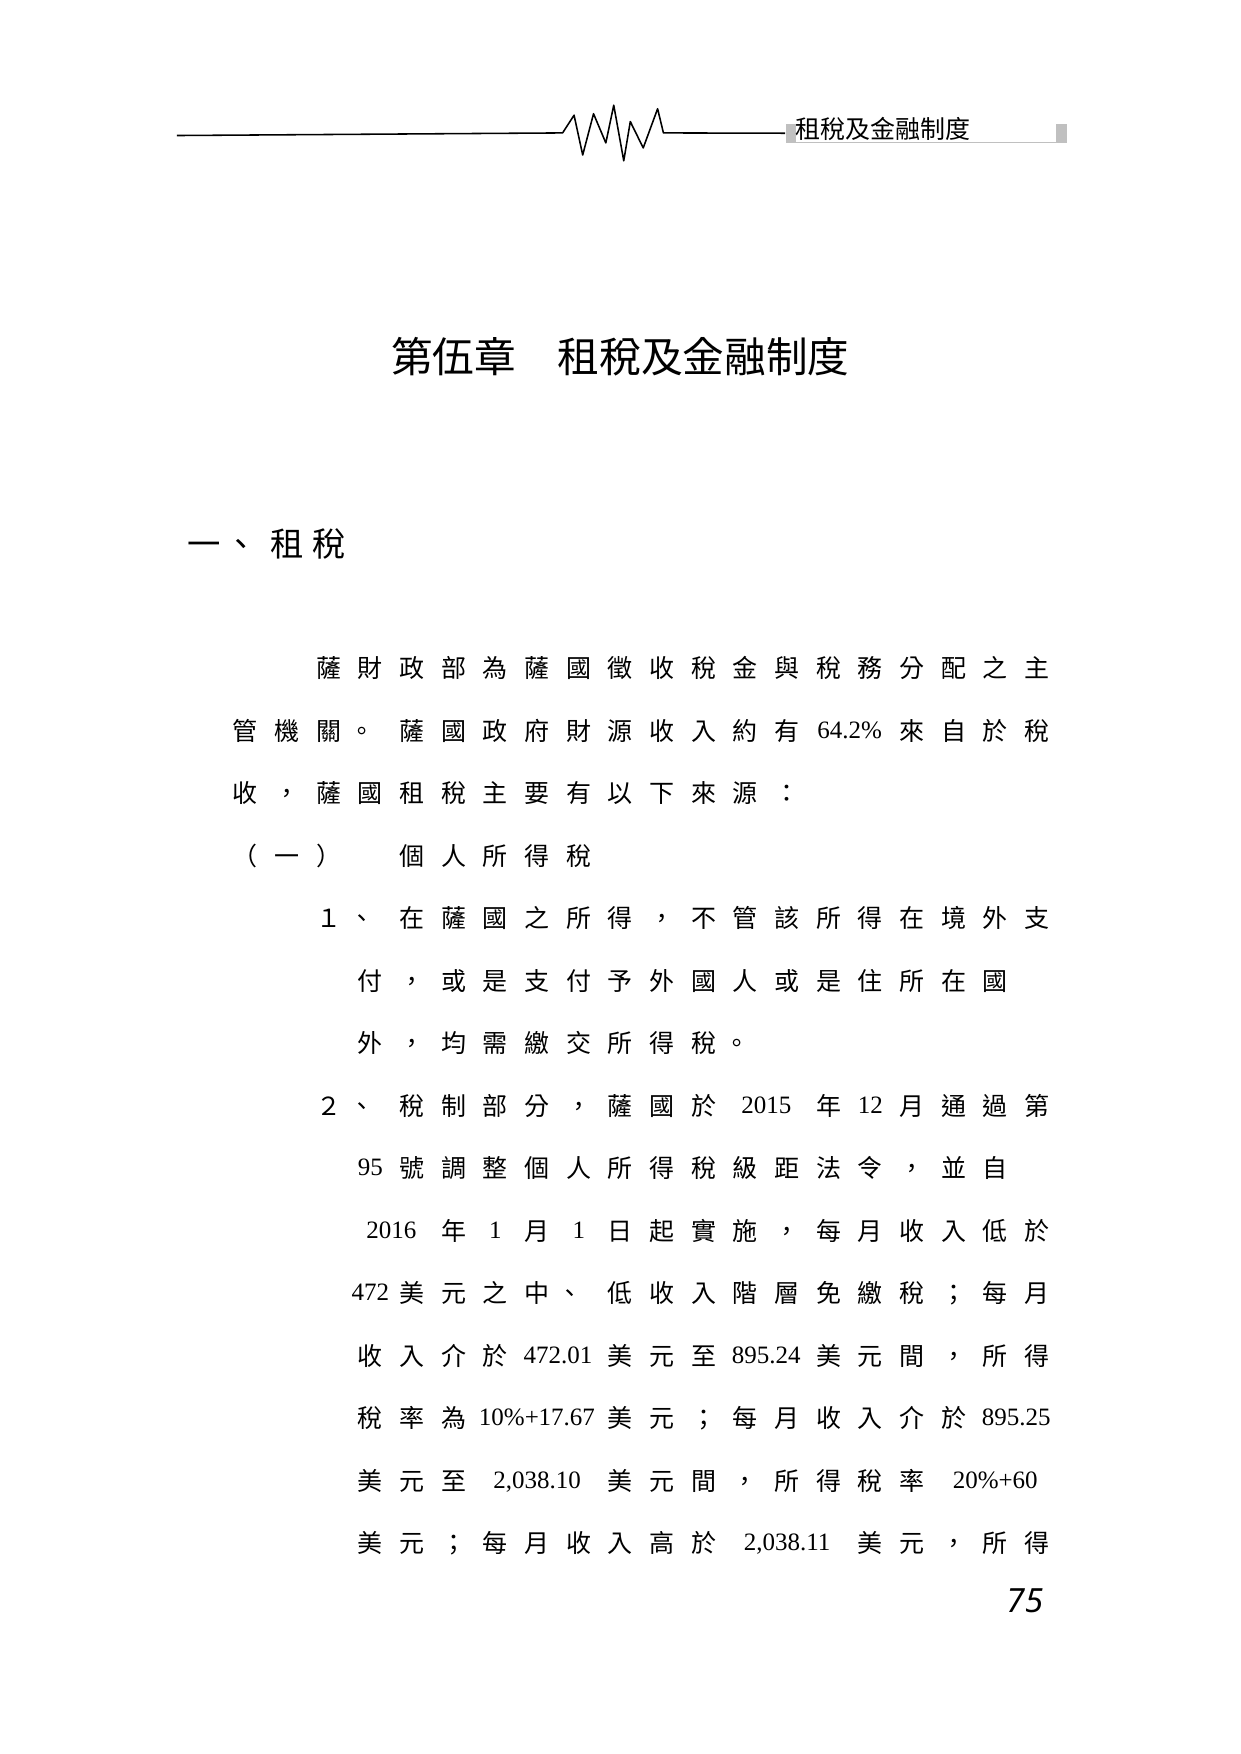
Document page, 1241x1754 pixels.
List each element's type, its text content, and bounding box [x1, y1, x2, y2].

text １、在薩國之所得，不管該所得在境外支付，或是支付予外國人或是住所在國外，均需繳交所得稅。 [281, 875, 1058, 1063]
text 第伍章 租稅及金融制度 [183, 313, 1058, 375]
text ２、稅制部分，薩國於2015年12月通過第95號調整個人所得稅級距法令，並自2016年1月1日起實施，每月收入低於472美元之中、低收入階層免繳稅；每月收入介於472.01美元至895.24美元間，所得稅率為10%+17.67美元；每月收入介於895.25美元至2,038.10美元間，所得稅率20%+60美元；每月收入高於2,038.11美元，所得 [281, 1063, 1058, 1563]
text （一） 個人所得稅 [207, 813, 1058, 875]
text 薩財政部為薩國徵收稅金與稅務分配之主管機關。薩國政府財源收入約有64.2%來自於稅收，薩國租稅主要有以下來源： [224, 625, 1058, 813]
text 一、租稅 [183, 500, 1058, 563]
